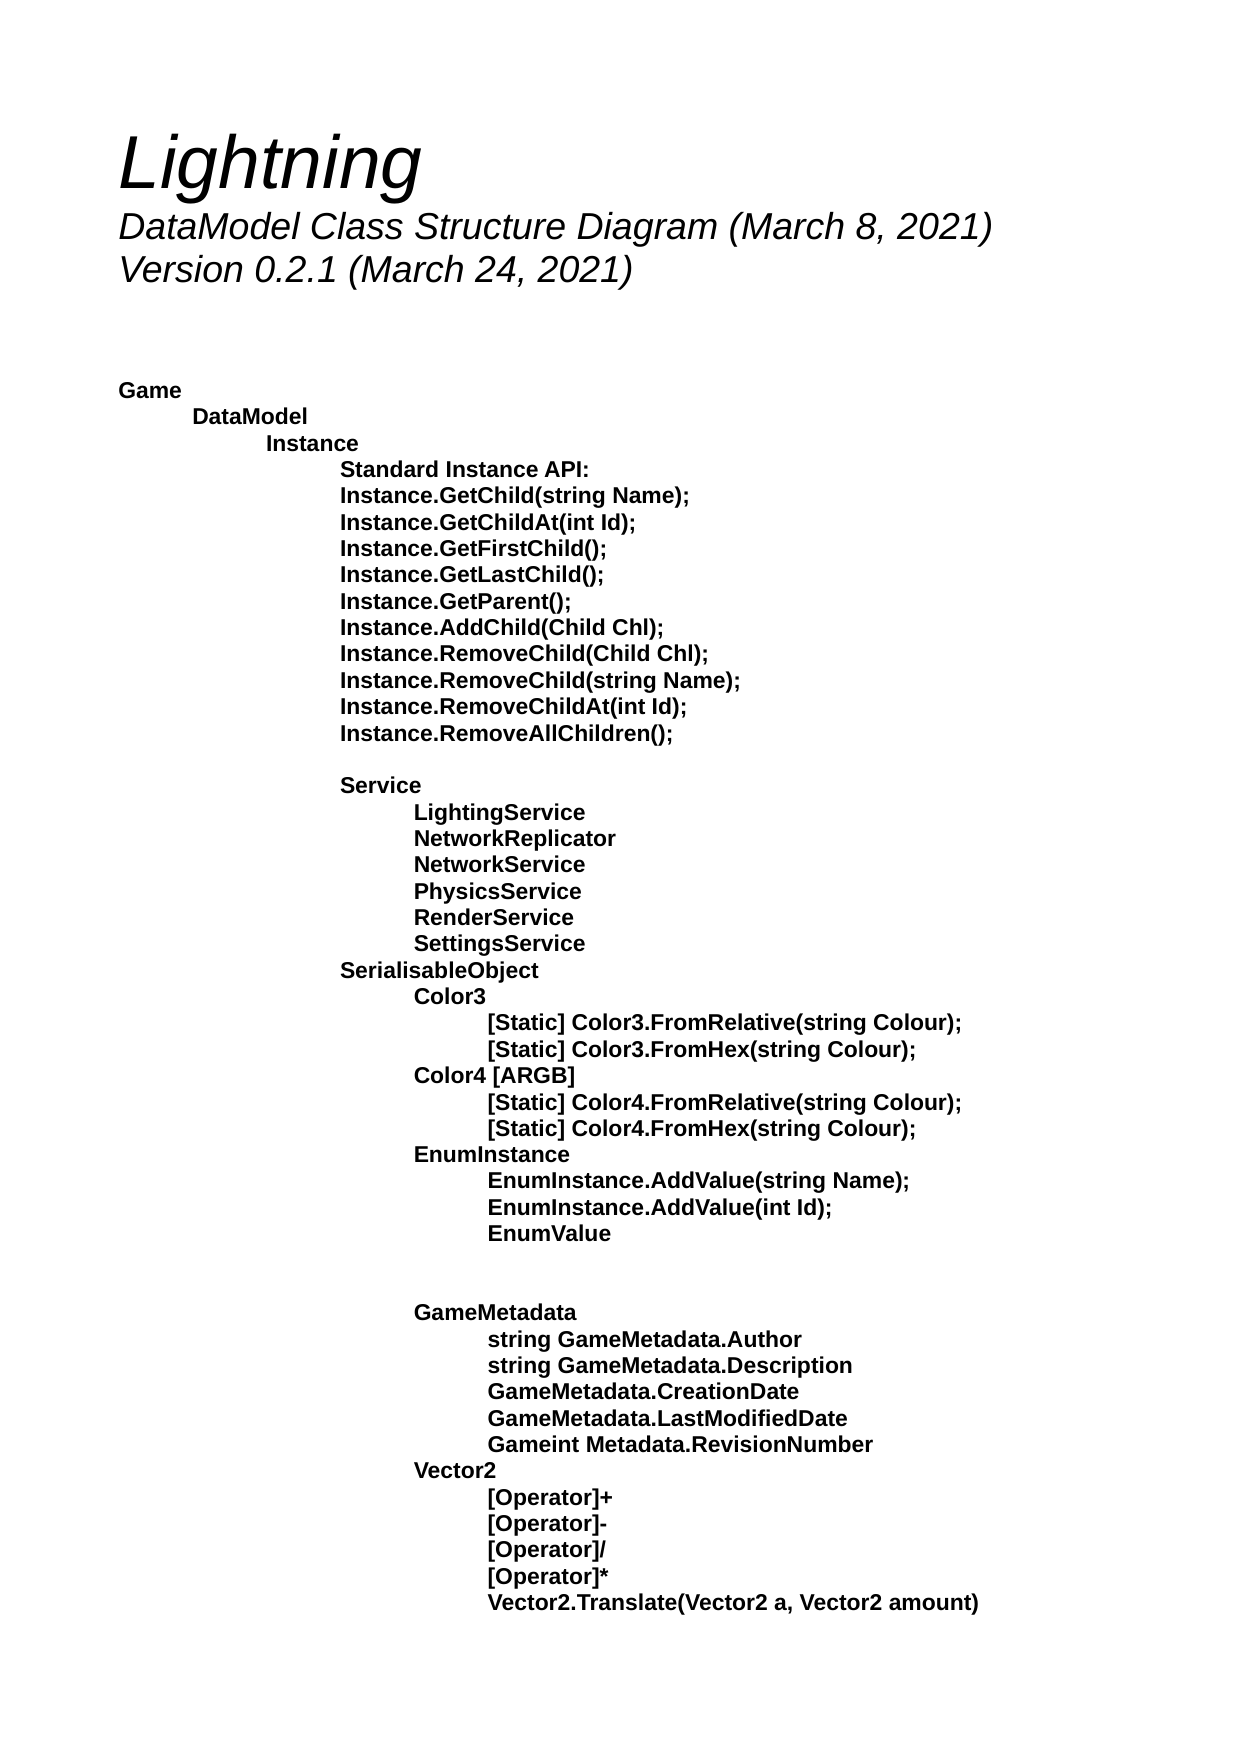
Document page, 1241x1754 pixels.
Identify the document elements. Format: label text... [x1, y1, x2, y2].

text Instance.RemoveChild(Child Chl); [118, 640, 1122, 667]
text Instance.GetLastChild(); [118, 561, 1122, 588]
text [Static] Color3.FromHex(string Colour); [118, 1036, 1122, 1062]
text Color4 [ARGB] [118, 1062, 1122, 1088]
text GameMetadata [118, 1299, 1122, 1326]
text [Static] Color4.FromHex(string Colour); [118, 1115, 1122, 1141]
text Standard Instance API: [118, 456, 1122, 482]
text Instance.RemoveAllChildren(); [118, 719, 1122, 746]
text [Operator]+ [118, 1484, 1122, 1510]
text Instance [118, 429, 1122, 456]
text Instance.RemoveChild(string Name); [118, 667, 1122, 693]
text Instance.AddChild(Child Chl); [118, 614, 1122, 640]
text Service [118, 772, 1122, 798]
text [Static] Color4.FromRelative(string Colour); [118, 1088, 1122, 1115]
text EnumInstance.AddValue(string Name); [118, 1167, 1122, 1194]
text Gameint Metadata.RevisionNumber [118, 1431, 1122, 1457]
text Instance.GetFirstChild(); [118, 535, 1122, 561]
text Vector2.Translate(Vector2 a, Vector2 amount) [118, 1589, 1122, 1616]
text string GameMetadata.Author [118, 1326, 1122, 1352]
text [Operator]- [118, 1510, 1122, 1536]
text string GameMetadata.Description [118, 1352, 1122, 1378]
text Lightning DataModel Class Structure Diagram (March 8, 2021) [118, 118, 1122, 247]
text [Operator]* [118, 1563, 1122, 1589]
text GameMetadata.CreationDate [118, 1378, 1122, 1405]
text Version 0.2.1 (March 24, 2021) [118, 247, 1122, 291]
text [Static] Color3.FromRelative(string Colour); [118, 1009, 1122, 1036]
text RenderService [118, 904, 1122, 930]
text EnumValue [118, 1220, 1122, 1247]
text [Operator]/ [118, 1536, 1122, 1563]
text EnumInstance.AddValue(int Id); [118, 1194, 1122, 1220]
text LightingService [118, 798, 1122, 825]
text PhysicsService [118, 878, 1122, 904]
text Instance.GetChild(string Name); [118, 482, 1122, 509]
text Vector2 [118, 1457, 1122, 1484]
text NetworkReplicator [118, 825, 1122, 851]
text NetworkService [118, 851, 1122, 878]
text Instance.GetChildAt(int Id); [118, 509, 1122, 535]
text Instance.RemoveChildAt(int Id); [118, 693, 1122, 719]
text EnumInstance [118, 1141, 1122, 1167]
text SettingsService SerialisableObject [118, 930, 1122, 983]
text GameMetadata.LastModifiedDate [118, 1405, 1122, 1431]
text Color3 [118, 983, 1122, 1009]
text Game DataModel [118, 377, 1122, 429]
text Instance.GetParent(); [118, 588, 1122, 614]
